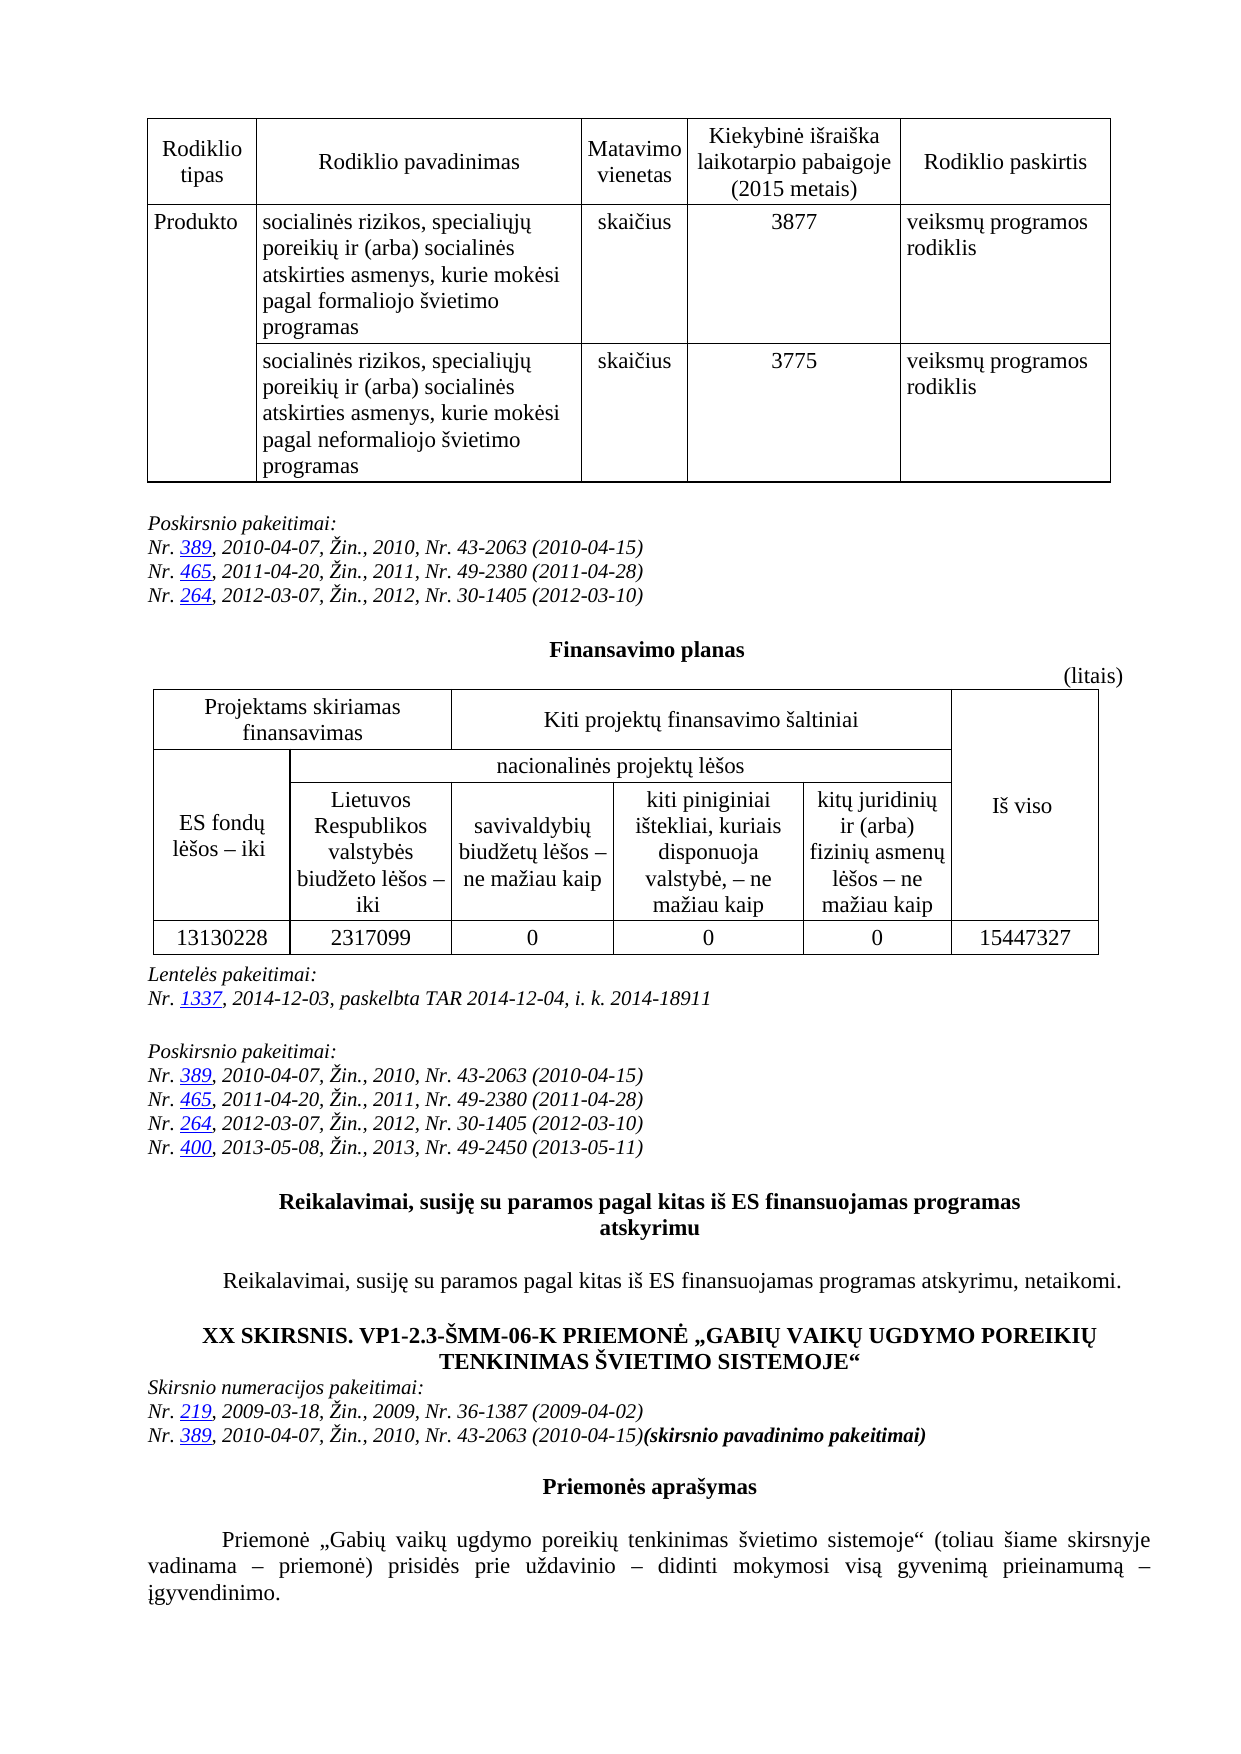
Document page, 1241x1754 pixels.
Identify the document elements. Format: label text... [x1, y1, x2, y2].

text Nr. 400, 2013-05-08, Žin., 2013, Nr. 49-2450 (2013-05-11) [148, 1135, 1152, 1159]
text Finansavimo planas [148, 636, 1152, 662]
table_cell skaičius [582, 344, 687, 481]
text Reikalavimai, susiję su paramos pagal kitas iš ES finansuojamas programas atskyrimu [148, 1188, 1152, 1241]
text Poskirsnio pakeitimai: [148, 1039, 1152, 1063]
text Nr. 1337, 2014-12-03, paskelbta TAR 2014-12-04, i. k. 2014-18911 [148, 986, 1152, 1010]
text Nr. 264, 2012-03-07, Žin., 2012, Nr. 30-1405 (2012-03-10) [148, 1111, 1152, 1135]
table_cell kitų juridinių ir (arba) fizinių asmenų lėšos – ne mažiau kaip [804, 783, 951, 920]
table_cell veiksmų programos rodiklis [901, 344, 1110, 481]
table_header Projektams skiriamas finansavimas [154, 690, 451, 748]
table_cell savivaldybių biudžetų lėšos – ne mažiau kaip [452, 783, 613, 920]
text Nr. 389, 2010-04-07, Žin., 2010, Nr. 43-2063 (2010-04-15)(skirsnio pavadinimo pakeitimai) [148, 1423, 1152, 1447]
table_header Kiekybinė išraiška laikotarpio pabaigoje (2015 metais) [688, 119, 900, 204]
text Priemonės aprašymas [148, 1473, 1152, 1499]
table_cell 2317099 [291, 921, 451, 953]
table_cell 0 [804, 921, 951, 953]
text Poskirsnio pakeitimai: [148, 511, 1152, 535]
table_cell veiksmų programos rodiklis [901, 205, 1110, 343]
text Lentelės pakeitimai: [148, 962, 1152, 986]
text Nr. 465, 2011-04-20, Žin., 2011, Nr. 49-2380 (2011-04-28) [148, 1087, 1152, 1111]
table_cell Lietuvos Respublikos valstybės biudžeto lėšos – iki [291, 783, 451, 920]
table_cell skaičius [582, 205, 687, 343]
table_header Matavimo vienetas [582, 119, 687, 204]
table_cell 3877 [688, 205, 900, 343]
table_cell nacionalinės projektų lėšos [291, 750, 951, 782]
table_header Rodiklio paskirtis [901, 119, 1110, 204]
text Nr. 264, 2012-03-07, Žin., 2012, Nr. 30-1405 (2012-03-10) [148, 583, 1152, 607]
table_header Rodiklio pavadinimas [257, 119, 581, 204]
text (litais) [148, 662, 1152, 689]
text Nr. 389, 2010-04-07, Žin., 2010, Nr. 43-2063 (2010-04-15) [148, 1063, 1152, 1087]
text Priemonė „Gabių vaikų ugdymo poreikių tenkinimas švietimo sistemoje“ (toliau šiame skirsnyje vadinama – priemonė) prisidės prie uždavinio – didinti mokymosi visą gyvenimą prieinamumą – įgyvendinimo. [148, 1526, 1152, 1605]
text Nr. 219, 2009-03-18, Žin., 2009, Nr. 36-1387 (2009-04-02) [148, 1399, 1152, 1423]
text Reikalavimai, susiję su paramos pagal kitas iš ES finansuojamas programas atskyrimu, netaikomi. [148, 1267, 1152, 1293]
table_cell socialinės rizikos, specialiųjų poreikių ir (arba) socialinės atskirties asmenys, kurie mokėsi pagal formaliojo švietimo programas [257, 205, 581, 343]
table_cell 15447327 [952, 921, 1098, 953]
table_header Rodiklio tipas [148, 119, 256, 204]
table_cell socialinės rizikos, specialiųjų poreikių ir (arba) socialinės atskirties asmenys, kurie mokėsi pagal neformaliojo švietimo programas [257, 344, 581, 481]
text Skirsnio numeracijos pakeitimai: [148, 1375, 1152, 1399]
text Nr. 389, 2010-04-07, Žin., 2010, Nr. 43-2063 (2010-04-15) [148, 535, 1152, 559]
table_cell Produkto [148, 205, 256, 481]
text Nr. 465, 2011-04-20, Žin., 2011, Nr. 49-2380 (2011-04-28) [148, 559, 1152, 583]
table_cell ES fondų lėšos – iki [154, 750, 289, 920]
table_cell 0 [452, 921, 613, 953]
text XX SKIRSNIS. VP1-2.3-ŠMM-06-K PRIEMONĖ „GABIŲ VAIKŲ UGDYMO POREIKIŲ TENKINIMAS ŠVIETIMO SISTEMOJE“ [148, 1322, 1152, 1375]
table_header Iš viso [952, 690, 1098, 920]
table_header Kiti projektų finansavimo šaltiniai [452, 690, 951, 748]
table_cell kiti piniginiai ištekliai, kuriais disponuoja valstybė, – ne mažiau kaip [614, 783, 803, 920]
table_cell 3775 [688, 344, 900, 481]
table_cell 13130228 [154, 921, 289, 953]
table_cell 0 [614, 921, 803, 953]
